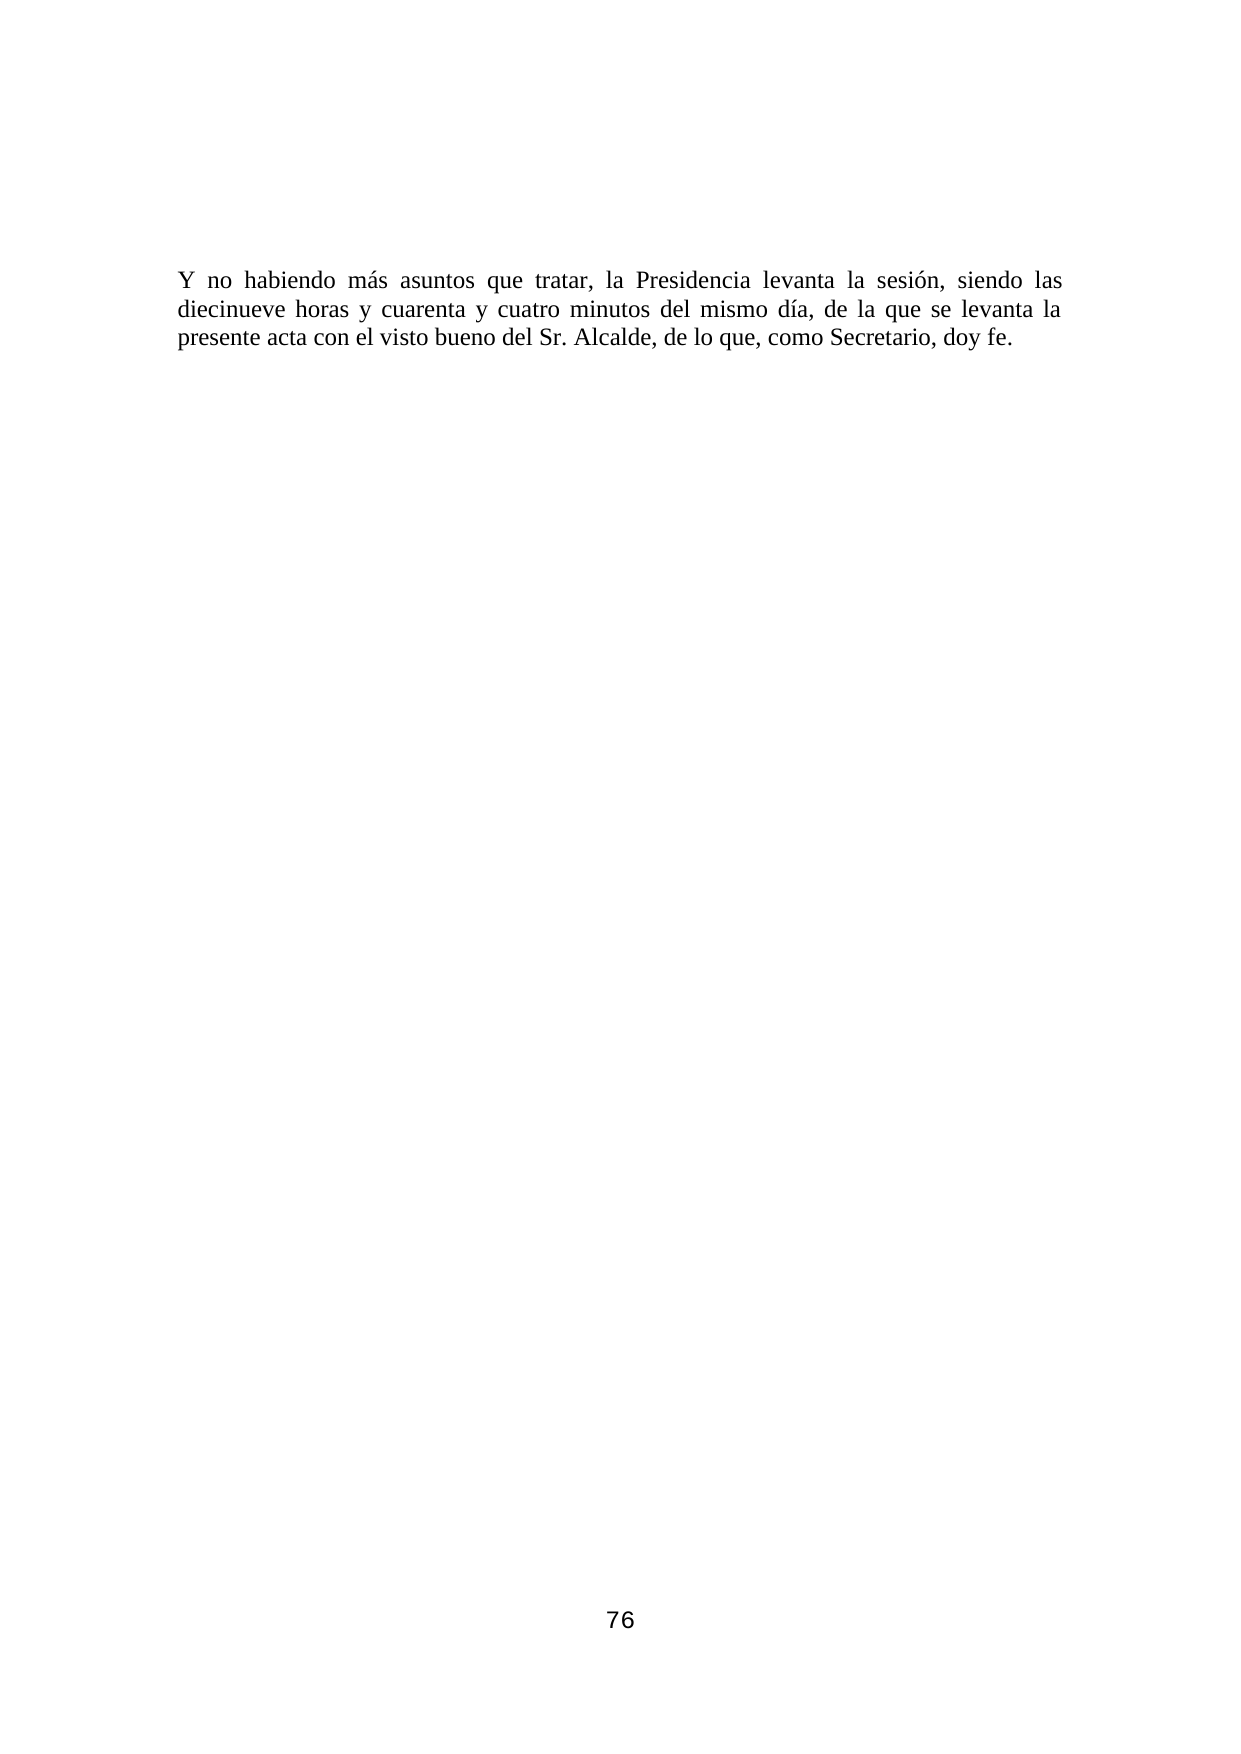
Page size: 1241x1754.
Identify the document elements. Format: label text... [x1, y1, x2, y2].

text Y no habiendo más asuntos que tratar, la Presidencia levanta la sesión, siendo las diecinueve horas y cuarenta y cuatro minutos del mismo día, de la que se levanta la presente acta con el visto bueno del Sr. Alcalde, de lo que, como Secretario, doy fe. [177, 265, 1063, 351]
